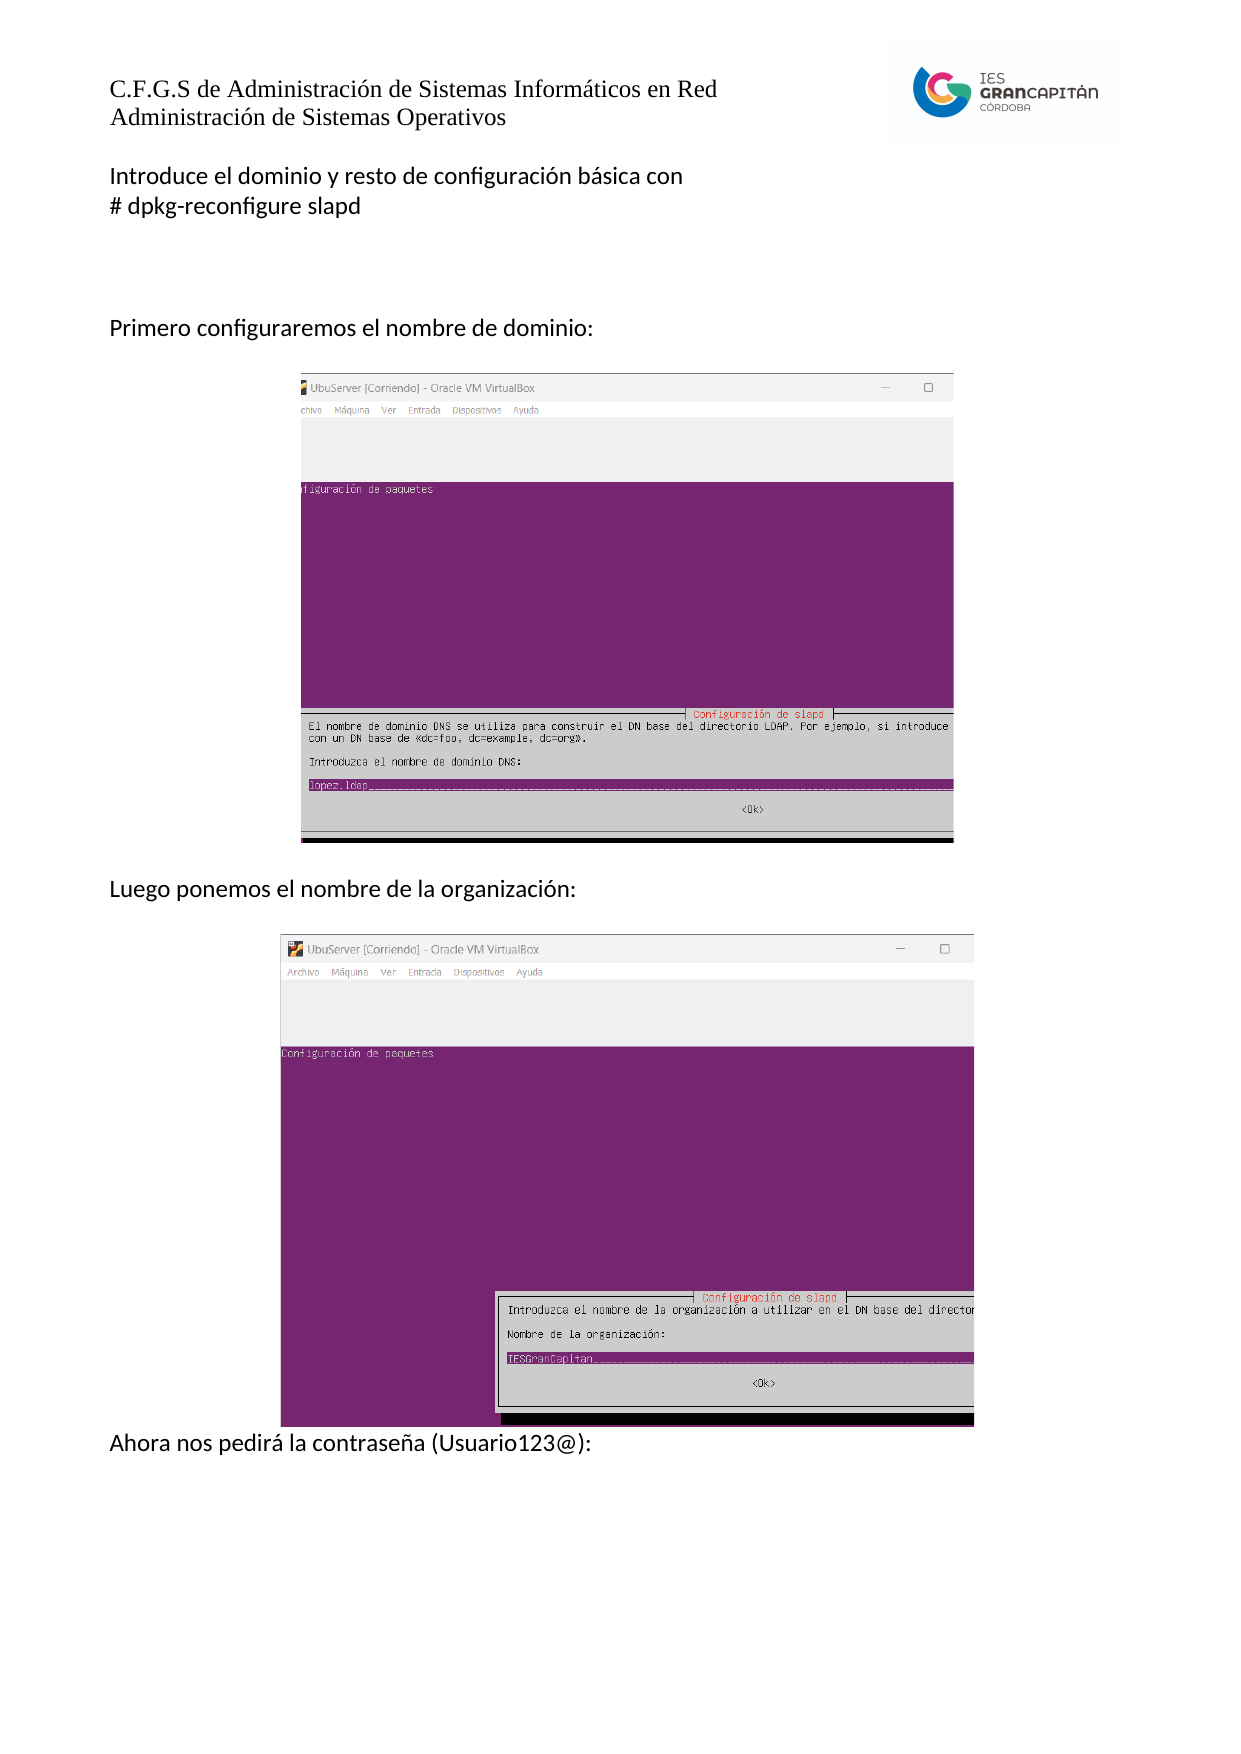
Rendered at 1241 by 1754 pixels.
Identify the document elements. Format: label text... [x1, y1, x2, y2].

text Primero configuraremos el nombre de dominio: [109, 313, 1145, 343]
text Introduce el dominio y resto de configuración básica con [109, 160, 1145, 191]
text Luego ponemos el nombre de la organización: [109, 873, 1145, 904]
text Ahora nos pedirá la contraseña (Usuario123@): [109, 1427, 1145, 1457]
text # dpkg-reconfigure slapd [109, 191, 1145, 221]
